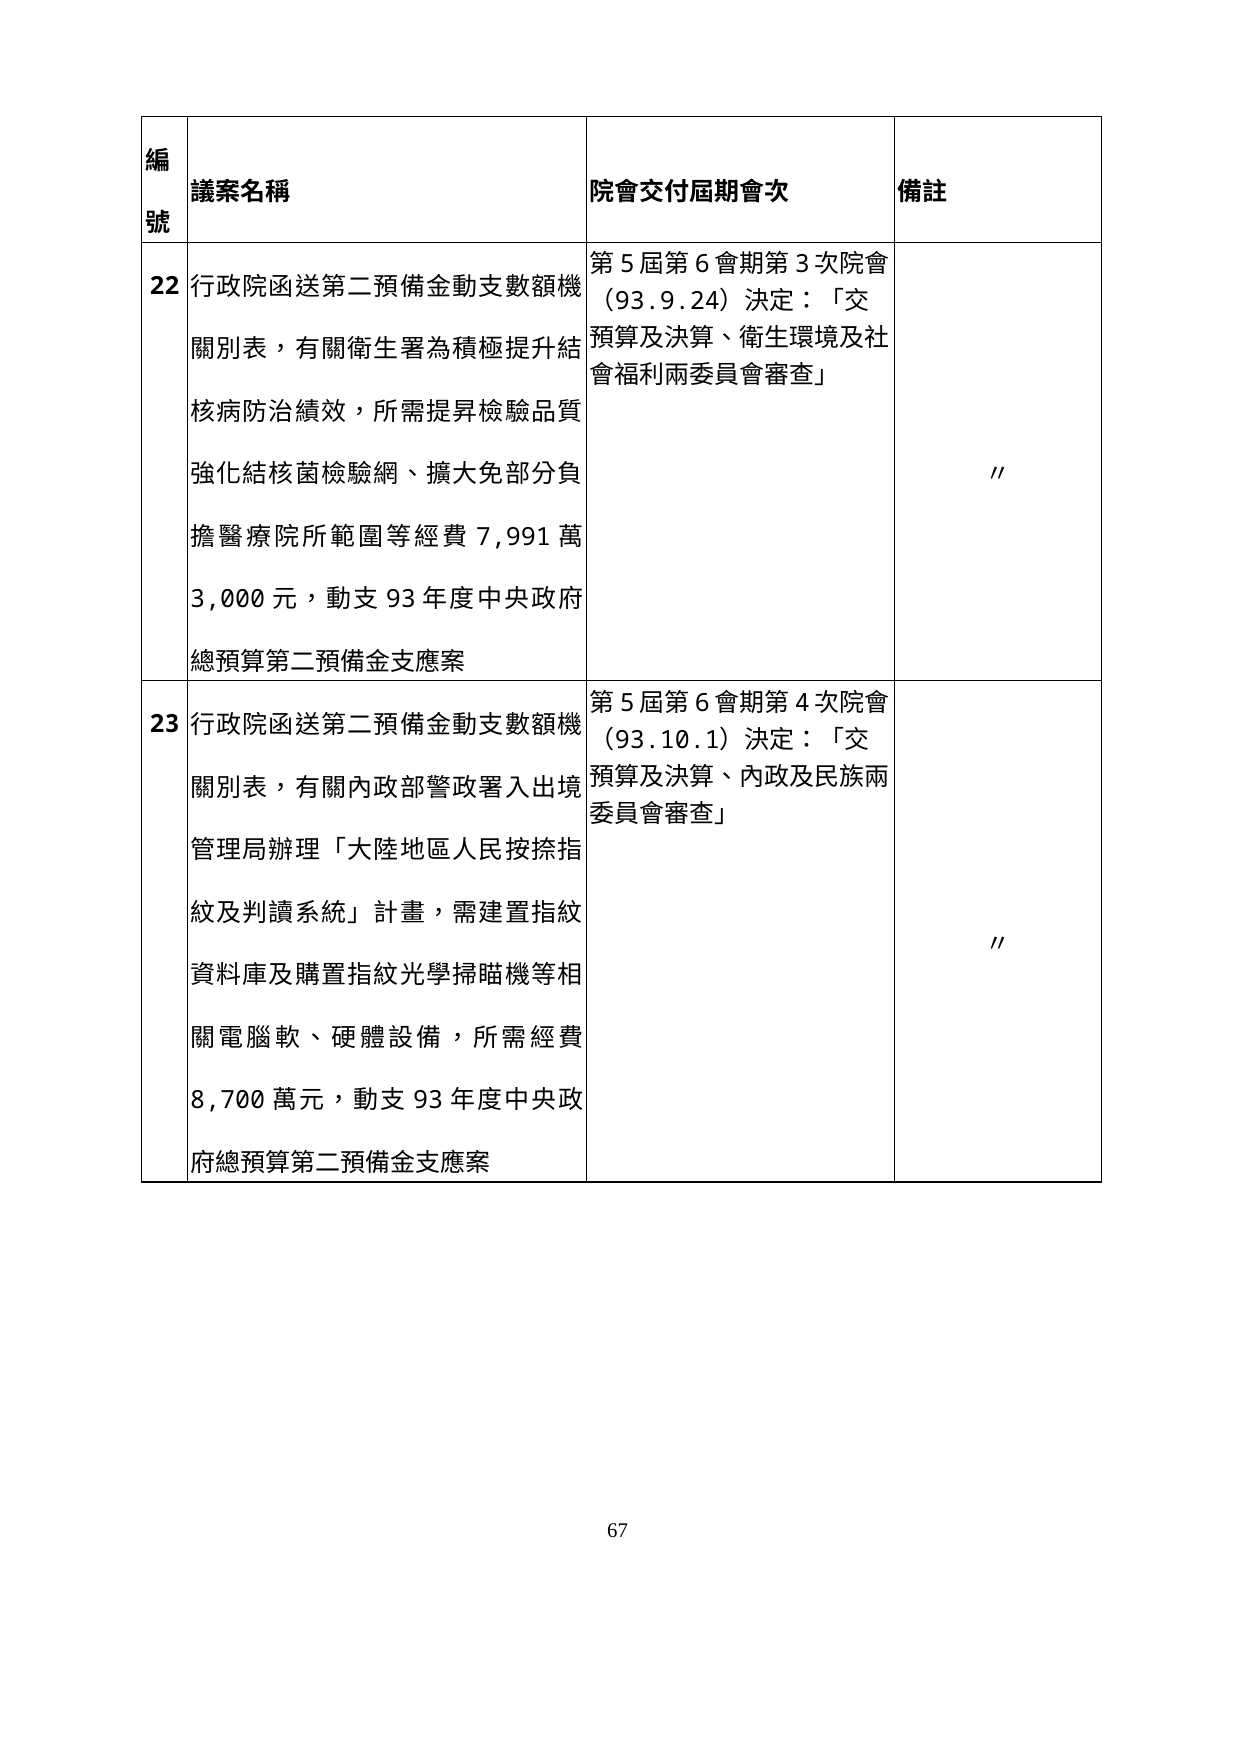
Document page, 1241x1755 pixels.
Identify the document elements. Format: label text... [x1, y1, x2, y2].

table_cell 第5屆第6會期第4次院會（93.10.1）決定：「交預算及決算、內政及民族兩委員會審查」 [587, 681, 894, 1181]
table_cell 22 [142, 243, 187, 680]
table_cell 〃 [895, 243, 1101, 680]
table_cell 23 [142, 681, 187, 1181]
table_cell 第5屆第6會期第3次院會（93.9.24）決定：「交預算及決算、衛生環境及社會福利兩委員會審查」 [587, 243, 894, 680]
table_cell 行政院函送第二預備金動支數額機關別表，有關內政部警政署入出境管理局辦理「大陸地區人民按捺指紋及判讀系統」計畫，需建置指紋資料庫及購置指紋光學掃瞄機等相關電腦軟、硬體設備，所需經費8,700萬元，動支93年度中央政府總預算第二預備金支應案 [188, 681, 586, 1181]
table_header 編號 [142, 117, 187, 242]
table_header 議案名稱 [188, 117, 586, 242]
table_header 備註 [895, 117, 1101, 242]
table_cell 〃 [895, 681, 1101, 1181]
table_header 院會交付屆期會次 [587, 117, 894, 242]
table_cell 行政院函送第二預備金動支數額機關別表，有關衛生署為積極提升結核病防治績效，所需提昇檢驗品質強化結核菌檢驗網、擴大免部分負擔醫療院所範圍等經費7,991萬3,000元，動支93年度中央政府總預算第二預備金支應案 [188, 243, 586, 680]
